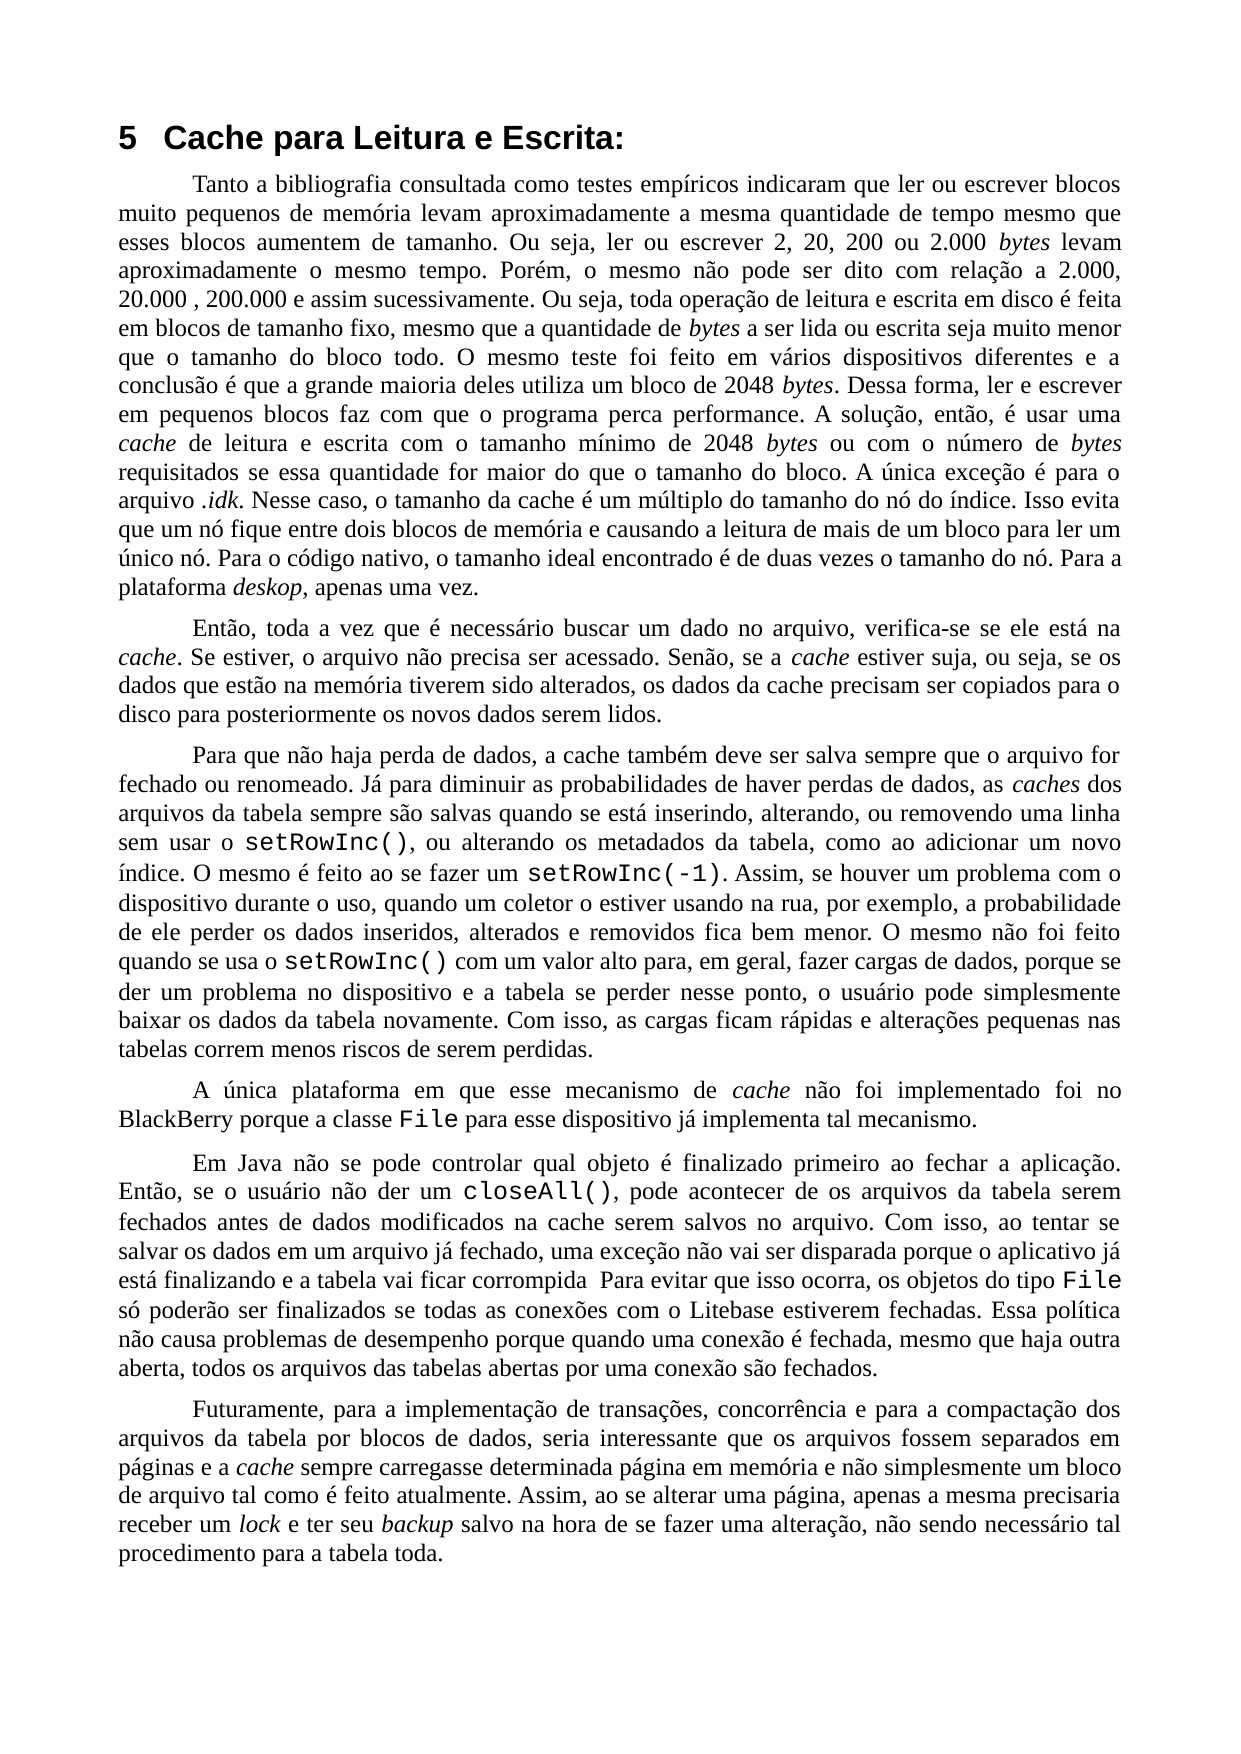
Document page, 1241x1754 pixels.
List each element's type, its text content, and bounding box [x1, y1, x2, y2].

text Tanto a bibliografia consultada como testes empíricos indicaram que ler ou escrever blocos muito pequenos de memória levam aproximadamente a mesma quantidade de tempo mesmo que esses blocos aumentem de tamanho. Ou seja, ler ou escrever 2, 20, 200 ou 2.000 bytes levam aproximadamente o mesmo tempo. Porém, o mesmo não pode ser dito com relação a 2.000, 20.000 , 200.000 e assim sucessivamente. Ou seja, toda operação de leitura e escrita em disco é feita em blocos de tamanho fixo, mesmo que a quantidade de bytes a ser lida ou escrita seja muito menor que o tamanho do bloco todo. O mesmo teste foi feito em vários dispositivos diferentes e a conclusão é que a grande maioria deles utiliza um bloco de 2048 bytes. Dessa forma, ler e escrever em pequenos blocos faz com que o programa perca performance. A solução, então, é usar uma cache de leitura e escrita com o tamanho mínimo de 2048 bytes ou com o número de bytes requisitados se essa quantidade for maior do que o tamanho do bloco. A única exceção é para o arquivo .idk. Nesse caso, o tamanho da cache é um múltiplo do tamanho do nó do índice. Isso evita que um nó fique entre dois blocos de memória e causando a leitura de mais de um bloco para ler um único nó. Para o código nativo, o tamanho ideal encontrado é de duas vezes o tamanho do nó. Para a plataforma deskop, apenas uma vez. [118, 169, 1122, 601]
text Para que não haja perda de dados, a cache também deve ser salva sempre que o arquivo for fechado ou renomeado. Já para diminuir as probabilidades de haver perdas de dados, as caches dos arquivos da tabela sempre são salvas quando se está inserindo, alterando, ou removendo uma linha sem usar o setRowInc(), ou alterando os metadados da tabela, como ao adicionar um novo índice. O mesmo é feito ao se fazer um setRowInc(-1). Assim, se houver um problema com o dispositivo durante o uso, quando um coletor o estiver usando na rua, por exemplo, a probabilidade de ele perder os dados inseridos, alterados e removidos fica bem menor. O mesmo não foi feito quando se usa o setRowInc() com um valor alto para, em geral, fazer cargas de dados, porque se der um problema no dispositivo e a tabela se perder nesse ponto, o usuário pode simplesmente baixar os dados da tabela novamente. Com isso, as cargas ficam rápidas e alterações pequenas nas tabelas correm menos riscos de serem perdidas. [118, 741, 1122, 1063]
text Então, toda a vez que é necessário buscar um dado no arquivo, verifica-se se ele está na cache. Se estiver, o arquivo não precisa ser acessado. Senão, se a cache estiver suja, ou seja, se os dados que estão na memória tiverem sido alterados, os dados da cache precisam ser copiados para o disco para posteriormente os novos dados serem lidos. [118, 613, 1122, 728]
text A única plataforma em que esse mecanismo de cache não foi implementado foi no BlackBerry porque a classe File para esse dispositivo já implementa tal mecanismo. [118, 1076, 1122, 1135]
subtitle Cache para Leitura e Escrita: [118, 118, 1122, 157]
text Em Java não se pode controlar qual objeto é finalizado primeiro ao fechar a aplicação. Então, se o usuário não der um closeAll(), pode acontecer de os arquivos da tabela serem fechados antes de dados modificados na cache serem salvos no arquivo. Com isso, ao tentar se salvar os dados em um arquivo já fechado, uma exceção não vai ser disparada porque o aplicativo já está finalizando e a tabela vai ficar corrompida Para evitar que isso ocorra, os objetos do tipo File só poderão ser finalizados se todas as conexões com o Litebase estiverem fechadas. Essa política não causa problemas de desempenho porque quando uma conexão é fechada, mesmo que haja outra aberta, todos os arquivos das tabelas abertas por uma conexão são fechados. [118, 1148, 1122, 1382]
text Futuramente, para a implementação de transações, concorrência e para a compactação dos arquivos da tabela por blocos de dados, seria interessante que os arquivos fossem separados em páginas e a cache sempre carregasse determinada página em memória e não simplesmente um bloco de arquivo tal como é feito atualmente. Assim, ao se alterar uma página, apenas a mesma precisaria receber um lock e ter seu backup salvo na hora de se fazer uma alteração, não sendo necessário tal procedimento para a tabela toda. [118, 1394, 1122, 1567]
